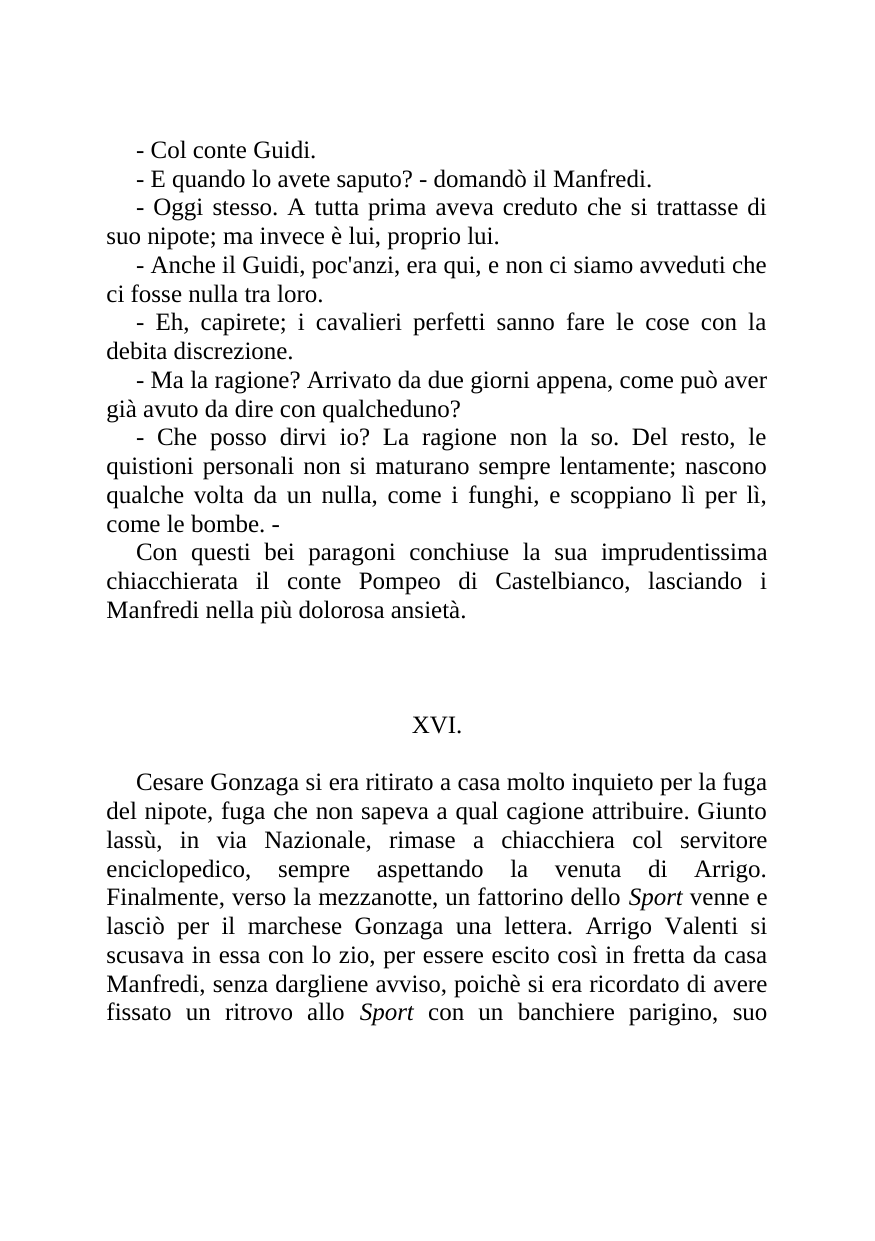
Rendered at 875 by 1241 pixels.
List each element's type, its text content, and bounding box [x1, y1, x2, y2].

text Cesare Gonzaga si era ritirato a casa molto inquieto per la fuga del nipote, fuga che non sapeva a qual cagione attribuire. Giunto lassù, in via Nazionale, rimase a chiacchiera col servitore enciclopedico, sempre aspettando la venuta di Arrigo. Finalmente, verso la mezzanotte, un fattorino dello Sport venne e lasciò per il marchese Gonzaga una lettera. Arrigo Valenti si scusava in essa con lo zio, per essere escito così in fretta da casa Manfredi, senza dargliene avviso, poichè si era ricordato di avere fissato un ritrovo allo Sport con un banchiere parigino, suo [106, 767, 768, 1026]
text - Eh, capirete; i cavalieri perfetti sanno fare le cose con la debita discrezione. [106, 307, 768, 365]
text XVI. [106, 710, 768, 739]
text - Col conte Guidi. [106, 135, 768, 164]
text - Ma la ragione? Arrivato da due giorni appena, come può aver già avuto da dire con qualcheduno? [106, 365, 768, 422]
text Con questi bei paragoni conchiuse la sua imprudentissima chiacchierata il conte Pompeo di Castelbianco, lasciando i Manfredi nella più dolorosa ansietà. [106, 537, 768, 624]
text - Anche il Guidi, poc'anzi, era qui, e non ci siamo avveduti che ci fosse nulla tra loro. [106, 250, 768, 307]
text - E quando lo avete saputo? - domandò il Manfredi. [106, 164, 768, 192]
text - Oggi stesso. A tutta prima aveva creduto che si trattasse di suo nipote; ma invece è lui, proprio lui. [106, 192, 768, 250]
text - Che posso dirvi io? La ragione non la so. Del resto, le quistioni personali non si maturano sempre lentamente; nascono qualche volta da un nulla, come i funghi, e scoppiano lì per lì, come le bombe. - [106, 422, 768, 537]
